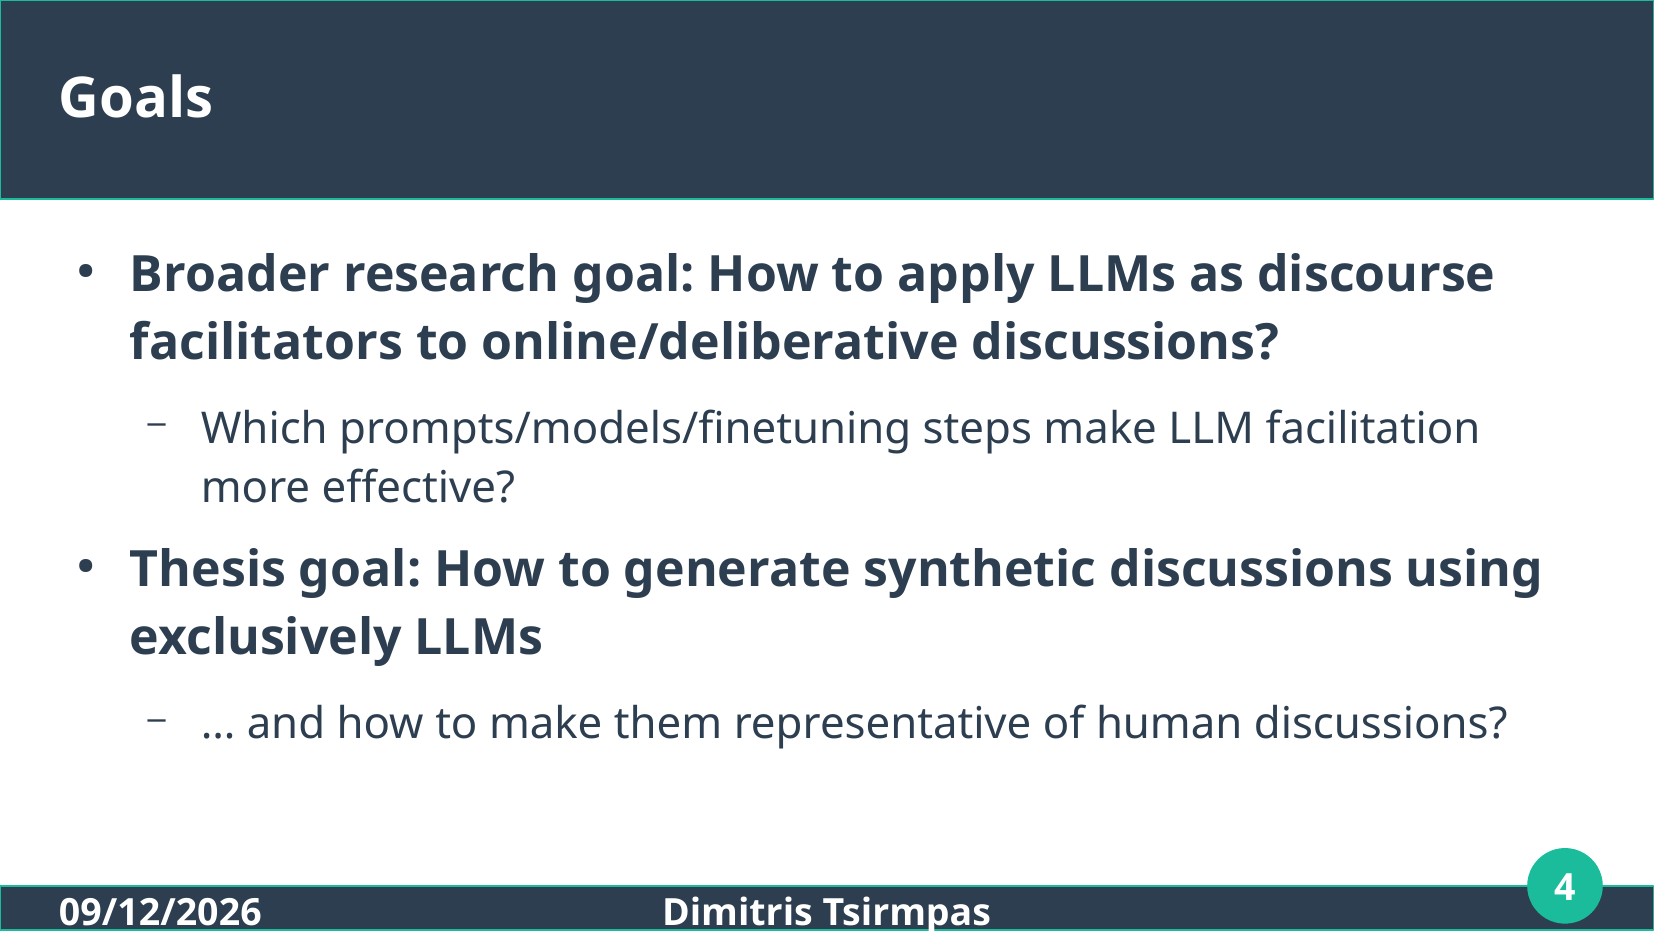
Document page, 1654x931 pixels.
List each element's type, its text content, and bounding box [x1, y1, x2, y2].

title Goals [59, 37, 1595, 155]
list Broader research goal: How to apply LLMs as discourse facilitators to online/deliberative discussions? Which prompts/models/finetuning steps make LLM facilitation more effective? Thesis goal: How to generate synthetic discussions using exclusively LLMs … and how to make them representative of human discussions? [59, 237, 1595, 858]
